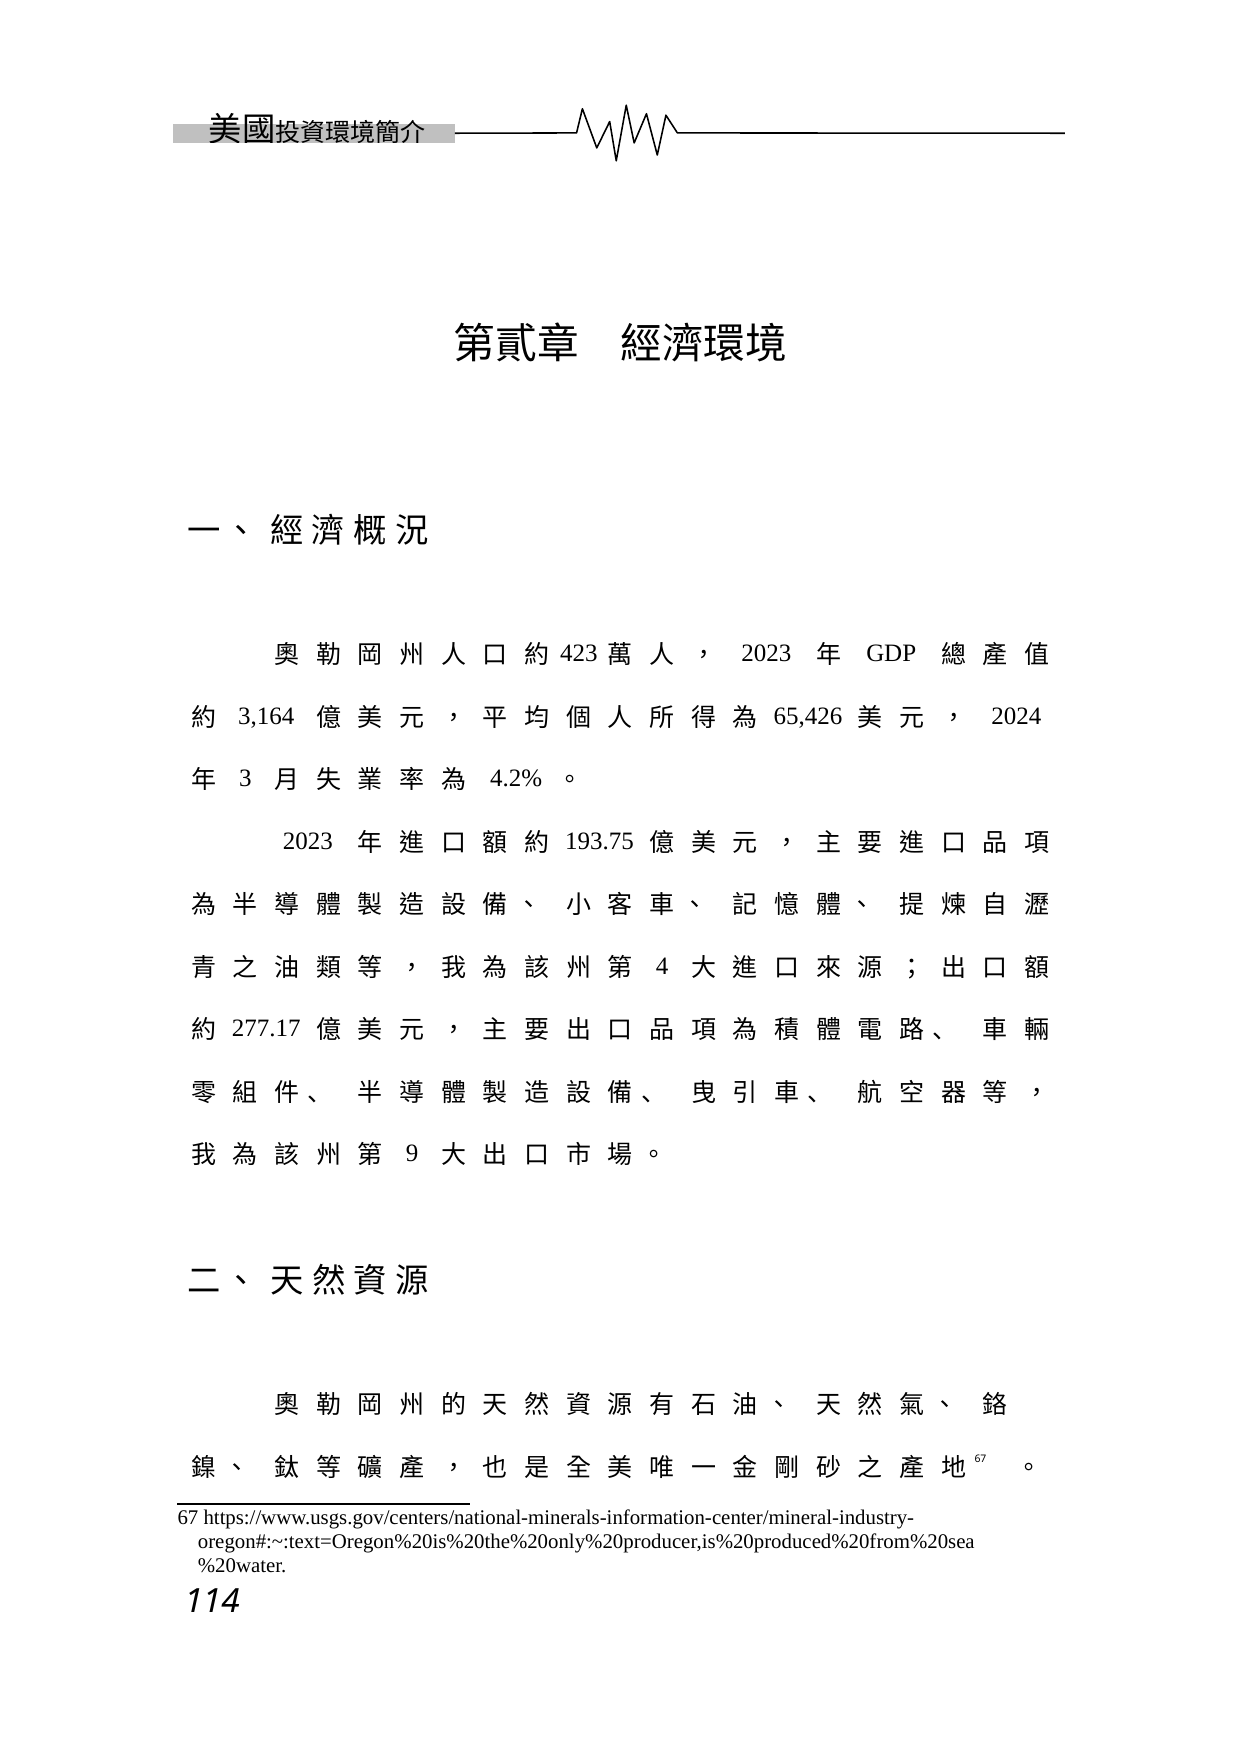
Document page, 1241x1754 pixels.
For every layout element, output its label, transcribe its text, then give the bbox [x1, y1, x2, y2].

text 2023年進口額約193.75億美元，主要進口品項為半導體製造設備、小客車、記憶體、提煉自瀝青之油類等，我為該州第4大進口來源；出口額約277.17億美元，主要出口品項為積體電路、車輛零組件、半導體製造設備、曳引車、航空器等，我為該州第9大出口市場。 [183, 799, 1058, 1174]
text 第貳章 經濟環境 [183, 299, 1058, 361]
text 奧勒岡州人口約423萬人，2023年GDP總產值約3,164億美元，平均個人所得為65,426美元，2024年3月失業率為4.2%。 [183, 611, 1058, 799]
text 二、天然資源 [183, 1236, 1058, 1299]
text 奧勒岡州的天然資源有石油、天然氣、鉻鎳、鈦等礦產，也是全美唯一金剛砂之產地。 [183, 1361, 1058, 1486]
text https://www.usgs.gov/centers/national-minerals-information-center/mineral-industry-oregon#:~:text=Oregon%20is%20the%20only%20producer,is%20produced%20from%20sea%20water. [177, 1504, 1063, 1577]
text 一、經濟概況 [183, 486, 1058, 549]
